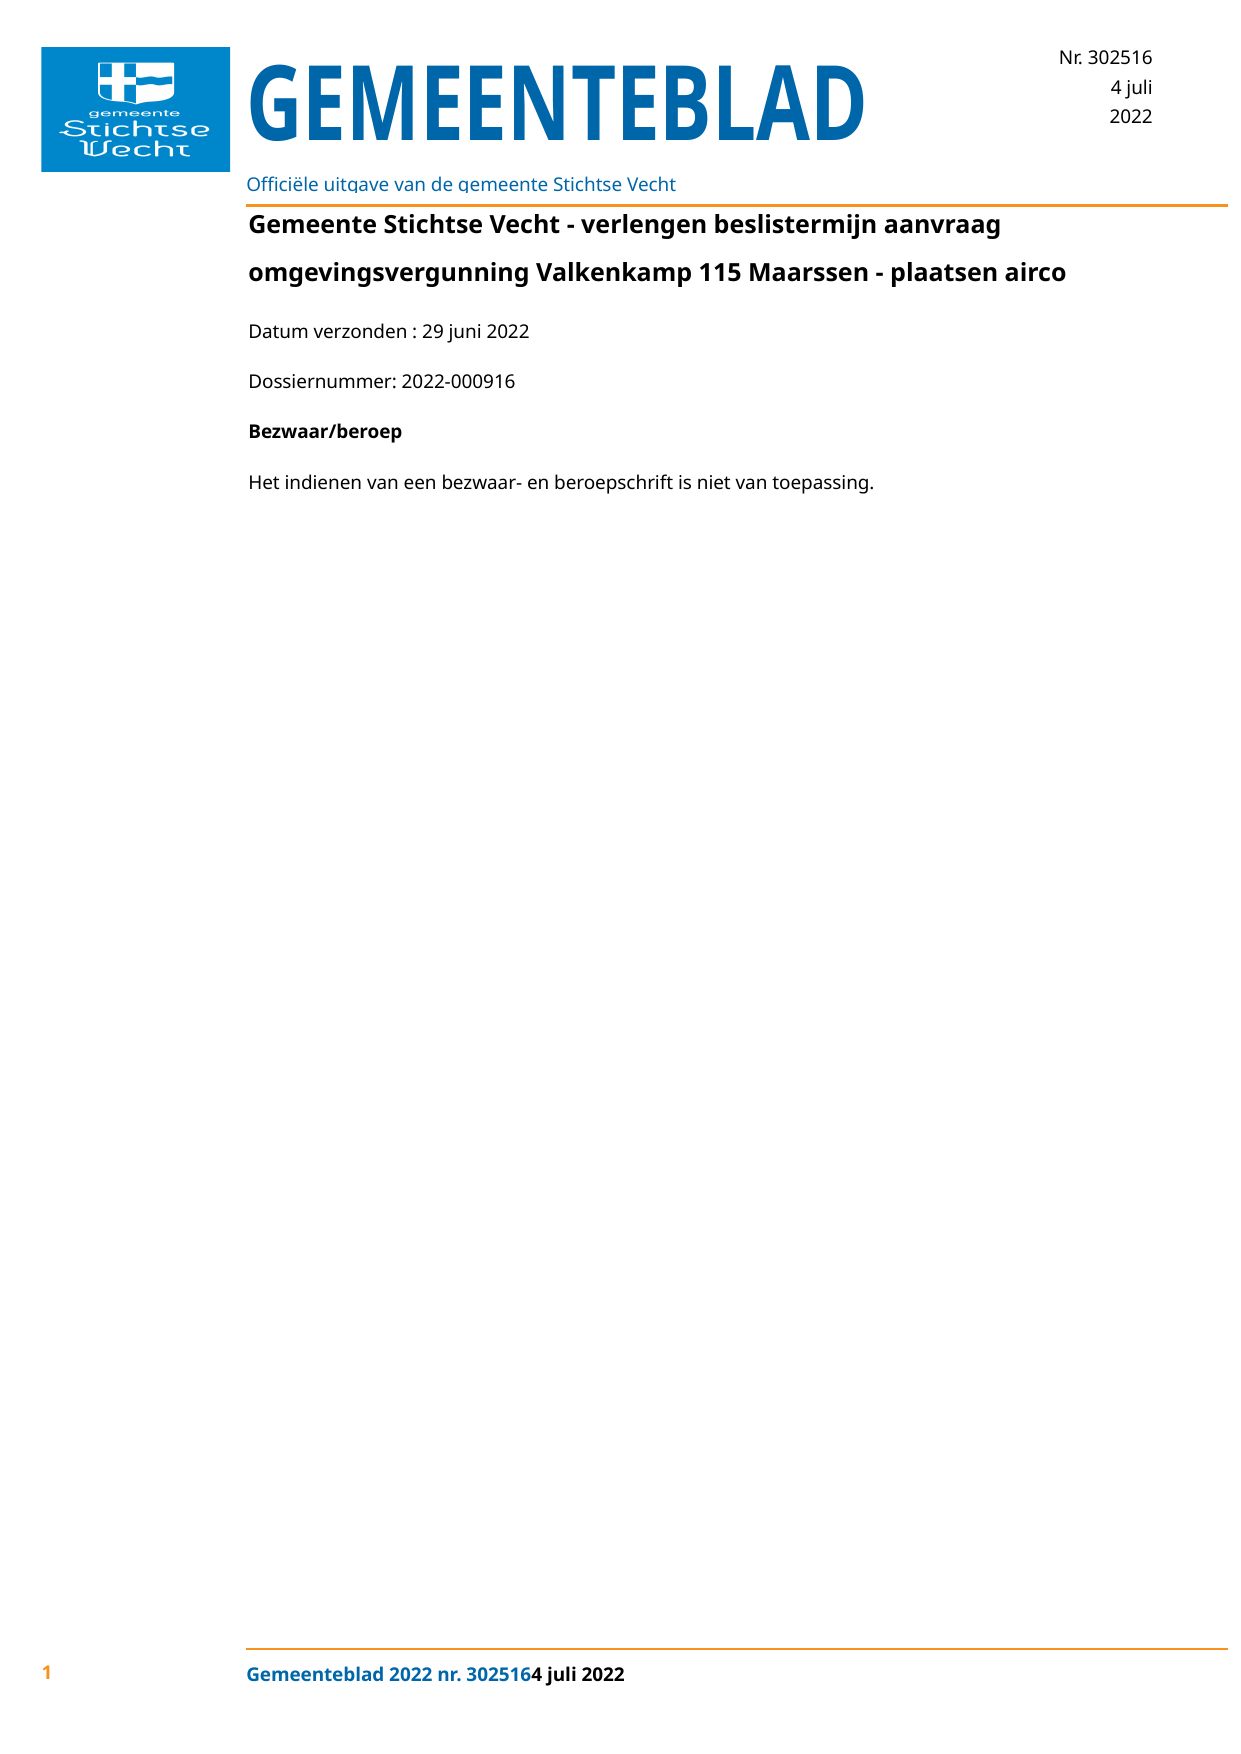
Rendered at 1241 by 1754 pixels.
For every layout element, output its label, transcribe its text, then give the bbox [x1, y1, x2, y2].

text Datum verzonden : 29 juni 2022 [248, 318, 1152, 344]
text Het indienen van een bezwaar- en beroepschrift is niet van toepassing. [248, 469, 1152, 495]
picture [99, 63, 135, 101]
text Bezwaar/beroep [248, 419, 1152, 444]
text Dossiernummer: 2022-000916 [248, 368, 1152, 394]
picture [137, 63, 174, 103]
text Gemeente Stichtse Vecht - verlengen beslistermijn aanvraag omgevingsvergunning Valkenkamp 115 Maarssen - plaatsen airco [248, 207, 1152, 288]
